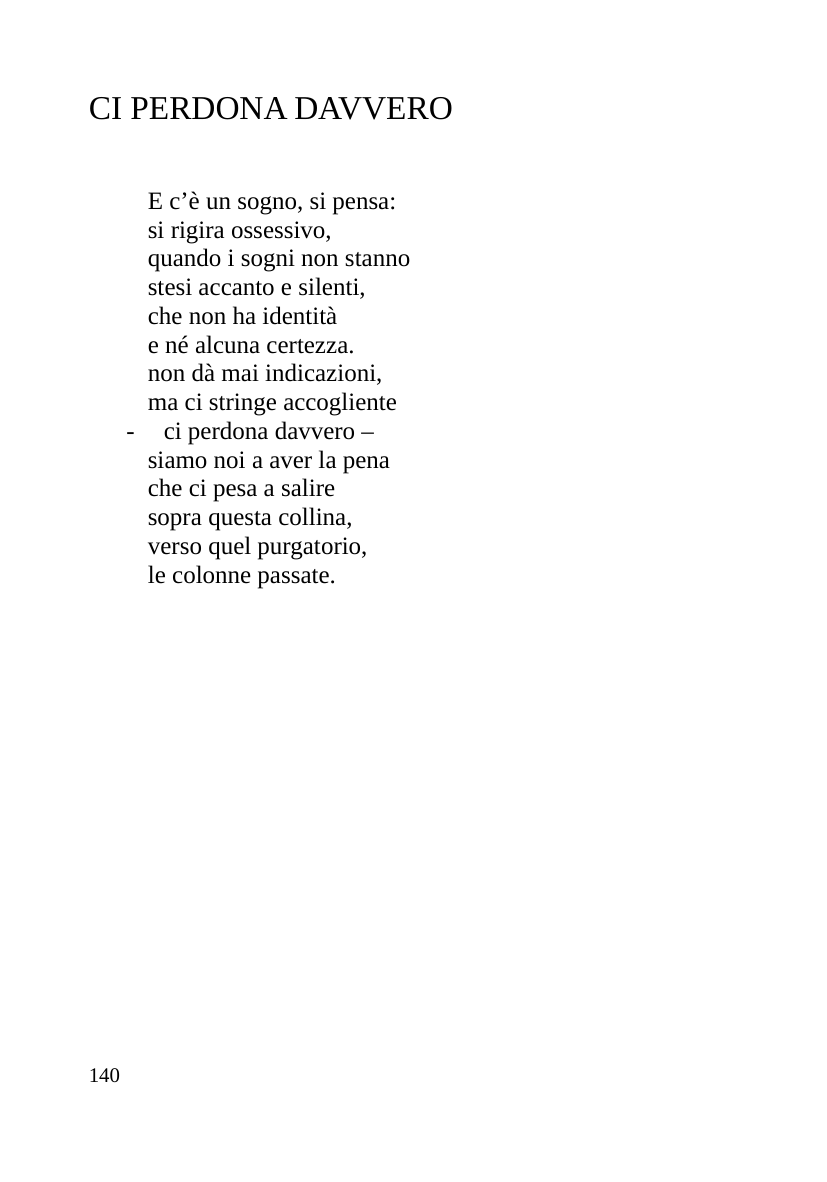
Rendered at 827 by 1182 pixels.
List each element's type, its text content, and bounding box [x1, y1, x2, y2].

text CI PERDONA DAVVERO [88, 88, 738, 127]
text e né alcuna certezza. [148, 330, 738, 358]
text che ci pesa a salire [148, 473, 738, 502]
text E c’è un sogno, si pensa: [148, 186, 738, 215]
text siamo noi a aver la pena [148, 445, 738, 473]
text le colonne passate. [148, 560, 738, 588]
text stesi accanto e silenti, [148, 272, 738, 301]
text verso quel purgatorio, [148, 531, 738, 560]
text si rigira ossessivo, [148, 215, 738, 243]
text ma ci stringe accogliente [148, 387, 738, 416]
text che non ha identità [148, 301, 738, 330]
text non dà mai indicazioni, [148, 358, 738, 387]
text quando i sogni non stanno [148, 243, 738, 272]
list ci perdona davvero – [126, 416, 738, 445]
text sopra questa collina, [148, 502, 738, 531]
